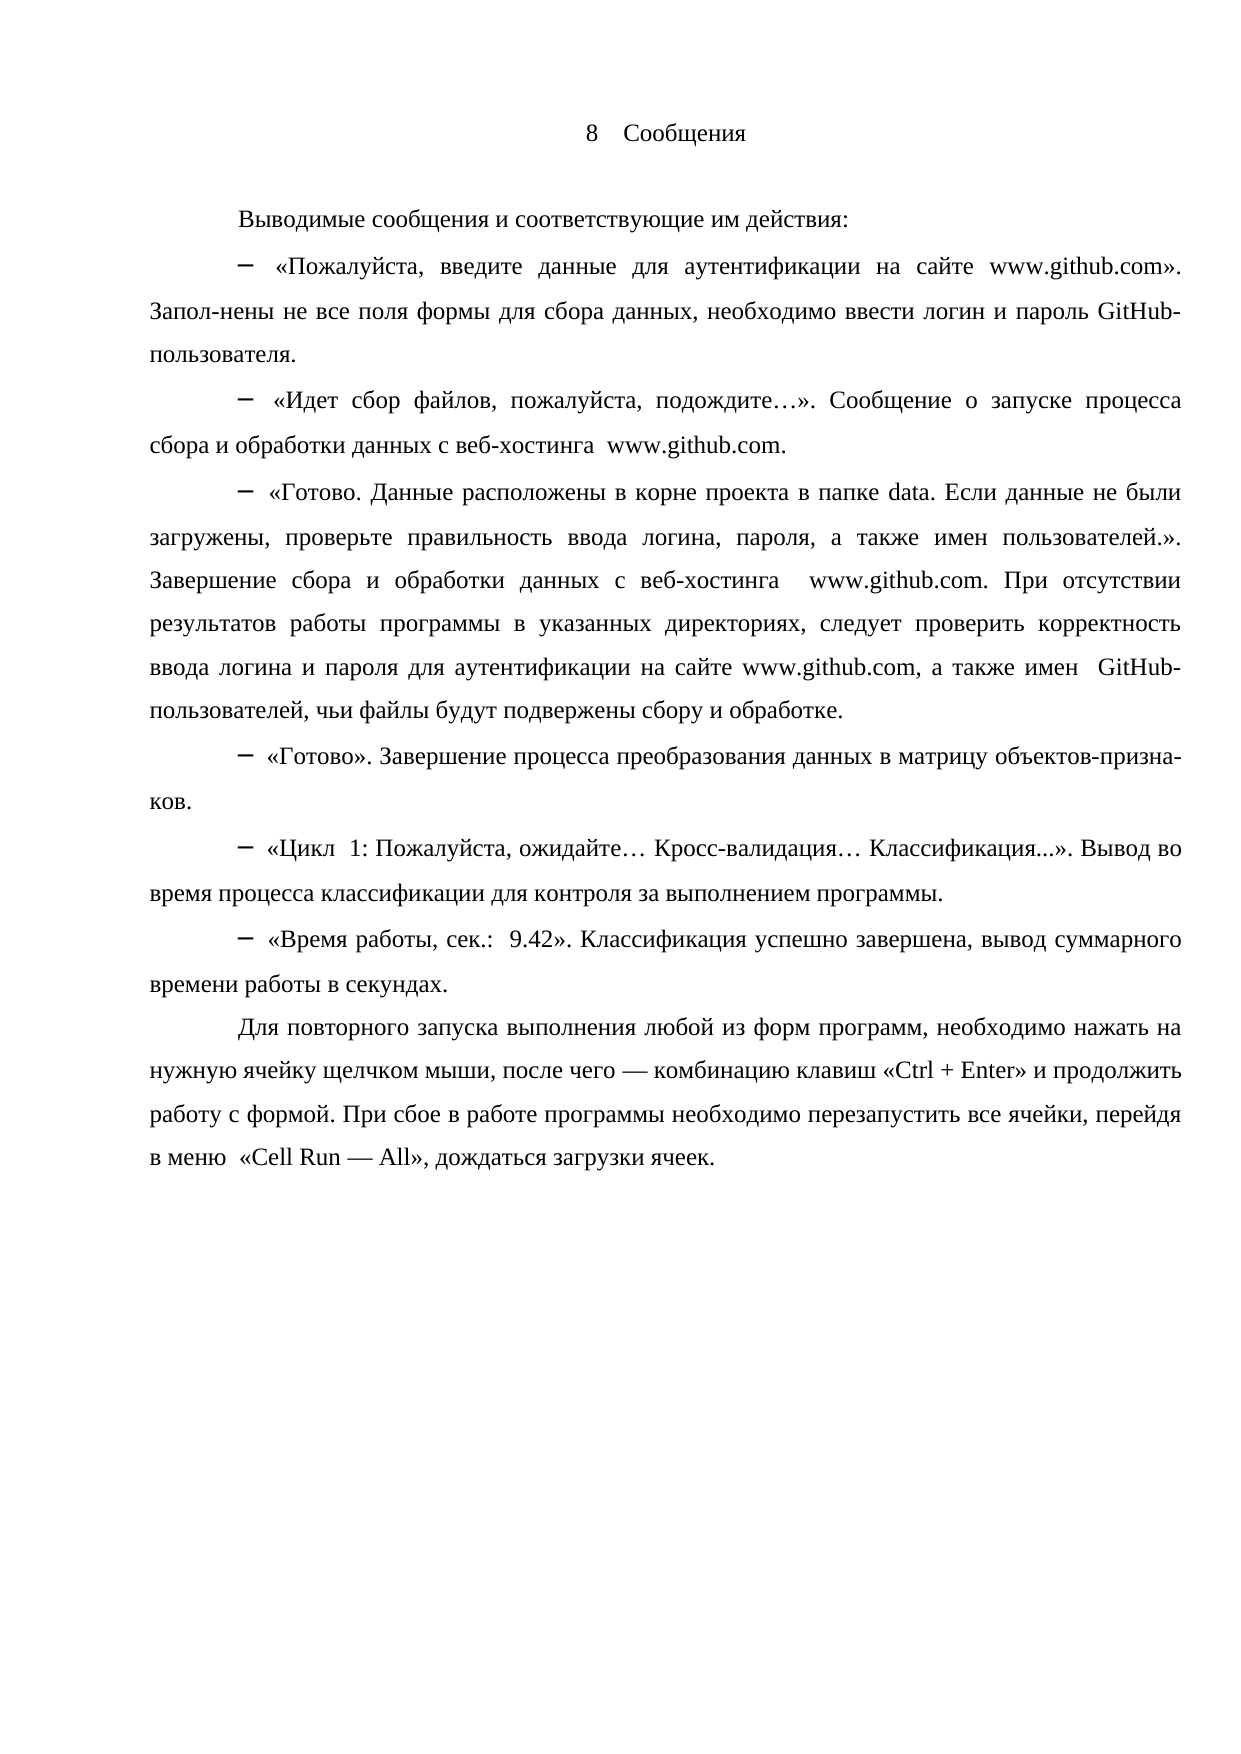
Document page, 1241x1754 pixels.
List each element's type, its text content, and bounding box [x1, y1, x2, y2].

list «Цикл 1: Пожалуйста, ожидайте… Кросс-валидация… Классификация...». Вывод во время процесса классификации для контроля за выполнением программы. [149, 829, 1182, 907]
list «Идет сбор файлов, пожалуйста, подождите…». Сообщение о запуске процесса сбора и обработки данных с веб-хостинга www.github.com. [149, 382, 1182, 459]
list «Пожалуйста, введите данные для аутентификации на сайте www.github.com». Запол-нены не все поля формы для сбора данных, необходимо ввести логин и пароль GitHub-пользователя. [149, 247, 1182, 368]
text Для повторного запуска выполнения любой из форм программ, необходимо нажать на нужную ячейку щелчком мыши, после чего — комбинацию клавиш «Ctrl + Enter» и продолжить работу с формой. При сбое в работе программы необходимо перезапустить все ячейки, перейдя в меню «Cell Run — All», дождаться загрузки ячеек. [149, 1012, 1182, 1171]
text 8 Сообщения [149, 118, 1182, 147]
text Выводимые сообщения и соответствующие им действия: [149, 204, 1182, 233]
list «Время работы, сек.: 9.42». Классификация успешно завершена, вывод суммарного времени работы в секундах. [149, 921, 1182, 998]
list «Готово». Завершение процесса преобразования данных в матрицу объектов-призна-ков. [149, 738, 1182, 815]
list «Готово. Данные расположены в корне проекта в папке data. Если данные не были загружены, проверьте правильность ввода логина, пароля, а также имен пользователей.». Завершение сбора и обработки данных с веб-хостинга www.github.com. При отсутствии результатов работы программы в указанных директориях, следует проверить корректность ввода логина и пароля для аутентификации на сайте www.github.com, а также имен GitHub-пользователей, чьи файлы будут подвержены сбору и обработке. [149, 474, 1182, 723]
